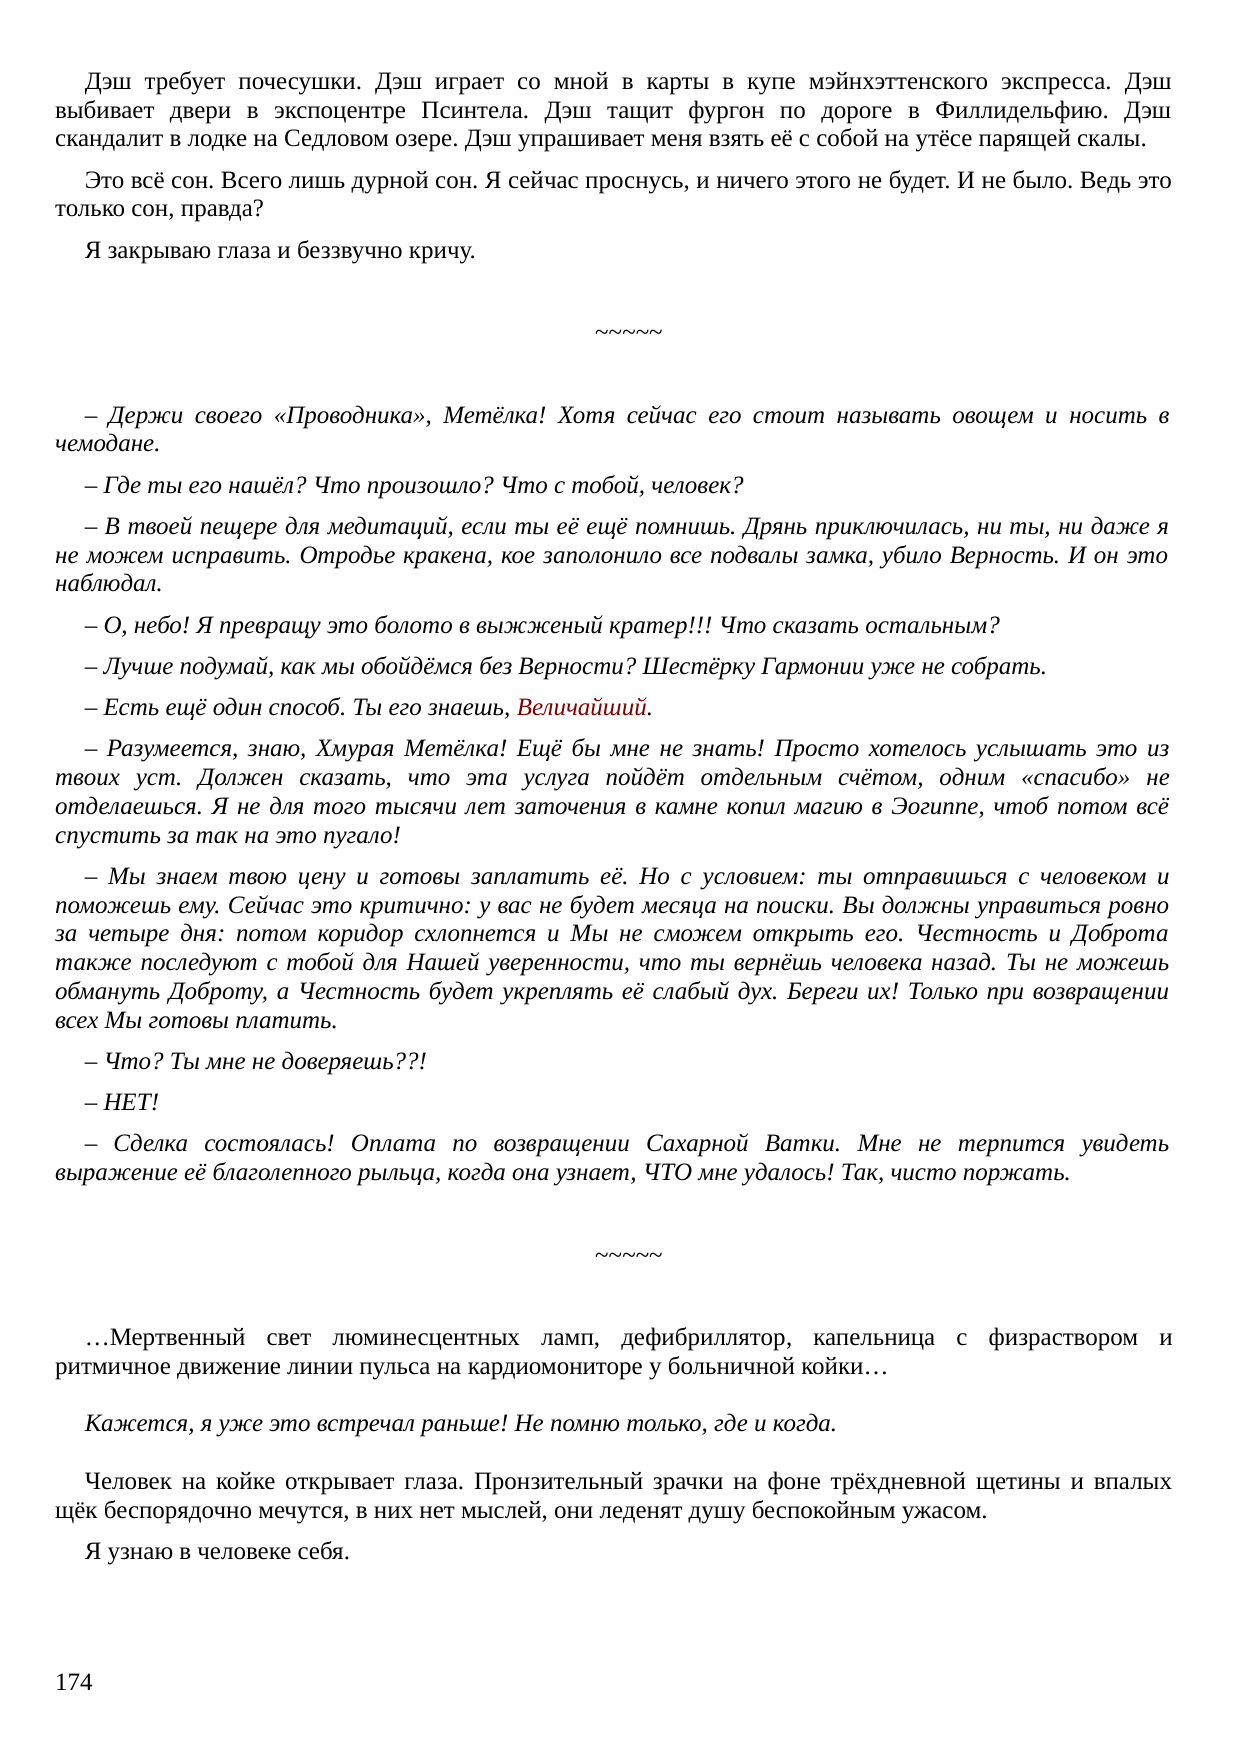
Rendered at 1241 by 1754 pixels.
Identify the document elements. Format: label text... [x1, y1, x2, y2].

text ~~~~~ [55, 1240, 1173, 1268]
text – Где ты его нашёл? Что произошло? Что с тобой, человек? [55, 470, 1173, 498]
text – Что? Ты мне не доверяешь??! [55, 1046, 1173, 1075]
text ~~~~~ [55, 317, 1173, 346]
text Я узнаю в человеке себя. [55, 1536, 1173, 1565]
text – Разумеется, знаю, Хмурая Метёлка! Ещё бы мне не знать! Просто хотелось услышать это из твоих уст. Должен сказать, что эта услуга пойдёт отдельным счётом, одним «спасибо» не отделаешься. Я не для того тысячи лет заточения в камне копил магию в Эогиппе, чтоб потом всё спустить за так на это пугало! [55, 733, 1173, 848]
text – Держи своего «Проводника», Метёлка! Хотя сейчас его стоит называть овощем и носить в чемодане. [55, 400, 1173, 457]
text – Есть ещё один способ. Ты его знаешь, Величайший. [55, 692, 1173, 721]
text – Лучше подумай, как мы обойдёмся без Верности? Шестёрку Гармонии уже не собрать. [55, 651, 1173, 680]
text Дэш требует почесушки. Дэш играет со мной в карты в купе мэйнхэттенского экспресса. Дэш выбивает двери в экспоцентре Псинтела. Дэш тащит фургон по дороге в Филлидельфию. Дэш скандалит в лодке на Седловом озере. Дэш упрашивает меня взять её с собой на утёсе парящей скалы. [55, 66, 1173, 152]
text …Мертвенный свет люминесцентных ламп, дефибриллятор, капельница с физраствором и ритмичное движение линии пульса на кардиомониторе у больничной койки… [55, 1322, 1173, 1380]
text – Мы знаем твою цену и готовы заплатить её. Но с условием: ты отправишься с человеком и поможешь ему. Сейчас это критично: у вас не будет месяца на поиски. Вы должны управиться ровно за четыре дня: потом коридор схлопнется и Мы не сможем открыть его. Честность и Доброта также последуют с тобой для Нашей уверенности, что ты вернёшь человека назад. Ты не можешь обмануть Доброту, а Честность будет укреплять её слабый дух. Береги их! Только при возвращении всех Мы готовы платить. [55, 861, 1173, 1033]
text – В твоей пещере для медитаций, если ты её ещё помнишь. Дрянь приключилась, ни ты, ни даже я не можем исправить. Отродье кракена, кое заполонило все подвалы замка, убило Верность. И он это наблюдал. [55, 511, 1173, 597]
text – НЕТ! [55, 1087, 1173, 1116]
text – О, небо! Я превращу это болото в выжженый кратер!!! Что сказать остальным? [55, 610, 1173, 638]
text Я закрываю глаза и беззвучно кричу. [55, 235, 1173, 263]
text Кажется, я уже это встречал раньше! Не помню только, где и когда. [55, 1408, 1173, 1437]
text Это всё сон. Всего лишь дурной сон. Я сейчас проснусь, и ничего этого не будет. И не было. Ведь это только сон, правда? [55, 165, 1173, 222]
text Человек на койке открывает глаза. Пронзительный зрачки на фоне трёхдневной щетины и впалых щёк беспорядочно мечутся, в них нет мыслей, они леденят душу беспокойным ужасом. [55, 1466, 1173, 1523]
text – Сделка состоялась! Оплата по возвращении Сахарной Ватки. Мне не терпится увидеть выражение её благолепного рыльца, когда она узнает, ЧТО мне удалось! Так, чисто поржать. [55, 1128, 1173, 1186]
